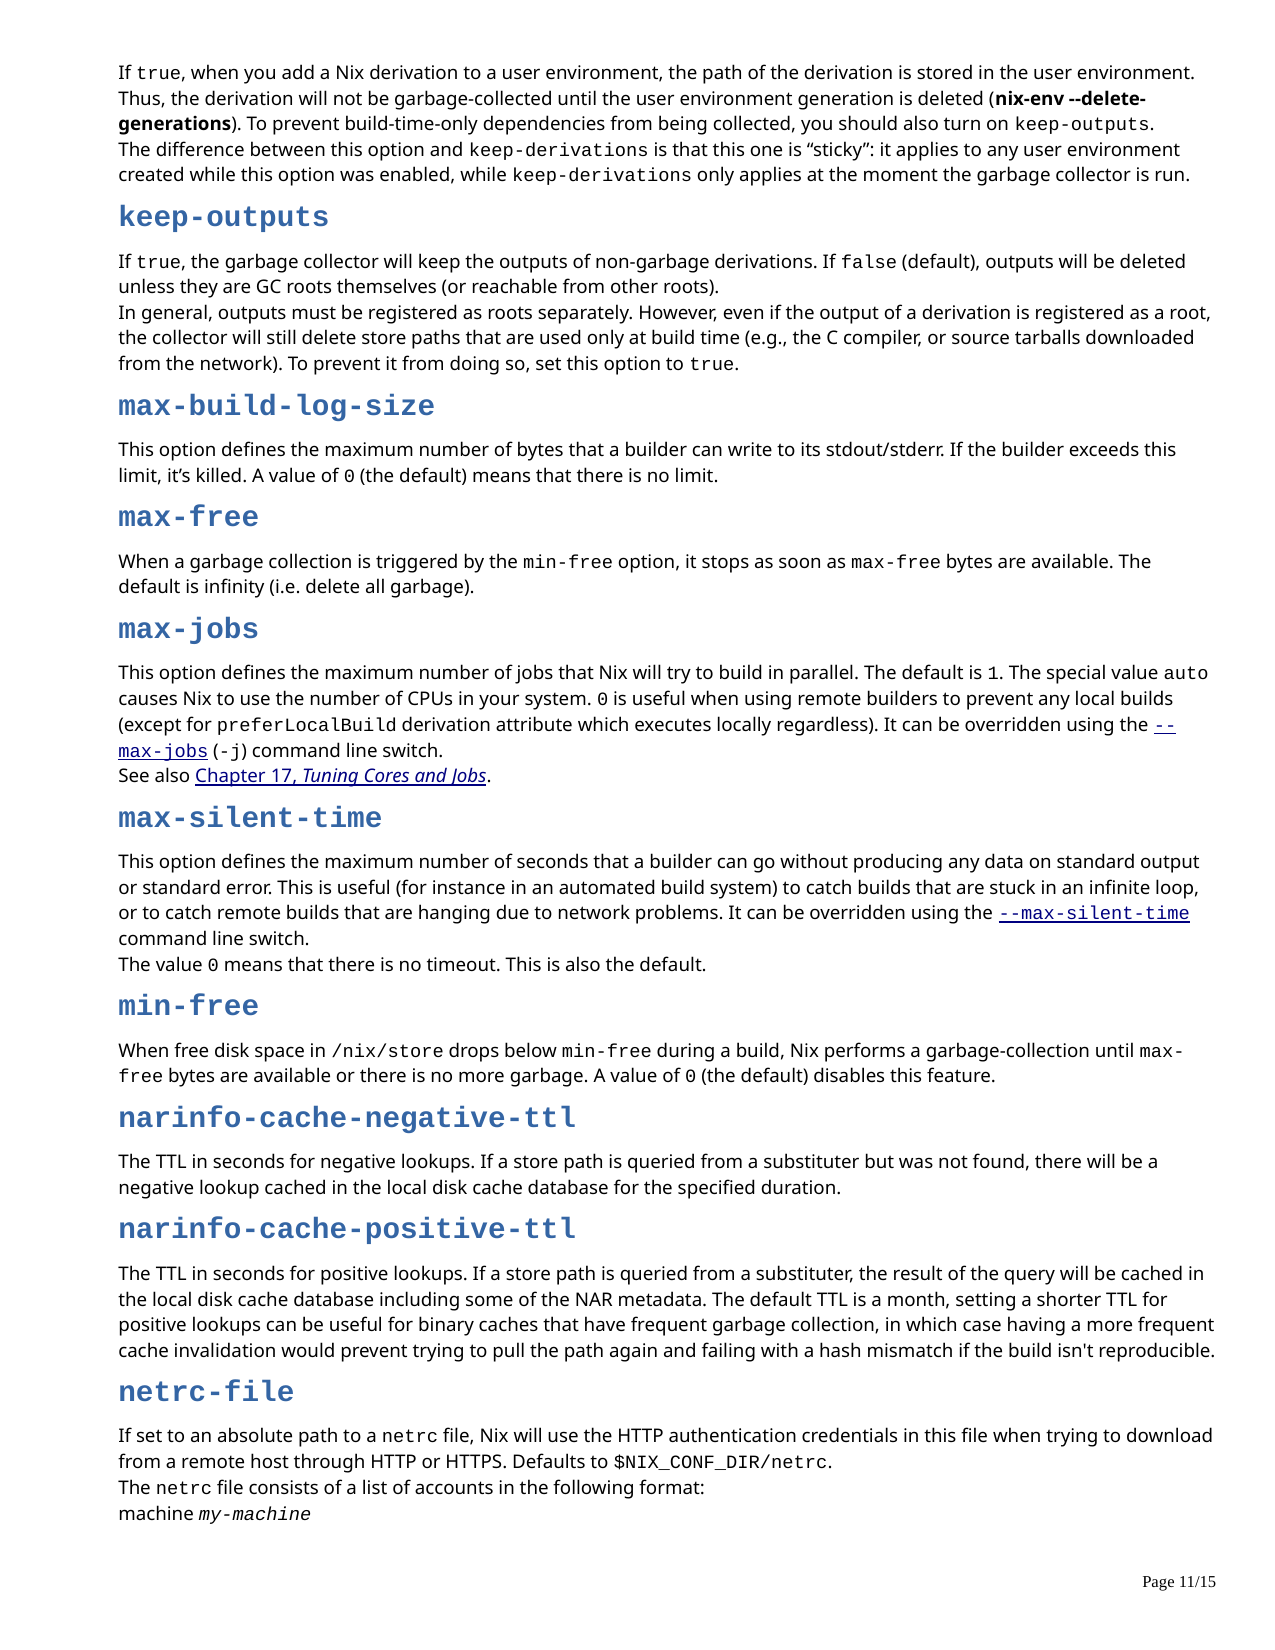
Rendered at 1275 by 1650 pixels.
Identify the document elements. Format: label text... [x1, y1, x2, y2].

subtitle max-build-log-size [118, 391, 1216, 424]
subtitle narinfo-cache-positive-ttl [118, 1214, 1216, 1248]
subtitle max-free [118, 502, 1216, 536]
text This option defines the maximum number of seconds that a builder can go without producing any data on standard output or standard error. This is useful (for instance in an automated build system) to catch builds that are stuck in an infinite loop, or to catch remote builds that are hanging due to network problems. It can be overridden using the --max-silent-time command line switch. [118, 848, 1216, 951]
text When free disk space in /nix/store drops below min-free during a build, Nix performs a garbage-collection until max-free bytes are available or there is no more garbage. A value of 0 (the default) disables this feature. [118, 1037, 1216, 1088]
subtitle min-free [118, 991, 1216, 1024]
subtitle max-silent-time [118, 803, 1216, 836]
text See also Chapter 17, Tuning Cores and Jobs. [118, 763, 1216, 788]
subtitle netrc-file [118, 1377, 1216, 1410]
text The TTL in seconds for positive lookups. If a store path is queried from a substituter, the result of the query will be cached in the local disk cache database including some of the NAR metadata. The default TTL is a month, setting a shorter TTL for positive lookups can be useful for binary caches that have frequent garbage collection, in which case having a more frequent cache invalidation would prevent trying to pull the path again and failing with a hash mismatch if the build isn't reproducible. [118, 1260, 1216, 1362]
text If set to an absolute path to a netrc file, Nix will use the HTTP authentication credentials in this file when trying to download from a remote host through HTTP or HTTPS. Defaults to $NIX_CONF_DIR/netrc. [118, 1423, 1216, 1474]
text In general, outputs must be registered as roots separately. However, even if the output of a derivation is registered as a root, the collector will still delete store paths that are used only at build time (e.g., the C compiler, or source tarballs downloaded from the network). To prevent it from doing so, set this option to true. [118, 299, 1216, 376]
subtitle narinfo-cache-negative-ttl [118, 1103, 1216, 1136]
subtitle keep-outputs [118, 202, 1216, 235]
text The netrc file consists of a list of accounts in the following format: [118, 1474, 1216, 1500]
text machine my-machine [118, 1500, 1216, 1526]
text If true, the garbage collector will keep the outputs of non-garbage derivations. If false (default), outputs will be deleted unless they are GC roots themselves (or reachable from other roots). [118, 248, 1216, 299]
text If true, when you add a Nix derivation to a user environment, the path of the derivation is stored in the user environment. Thus, the derivation will not be garbage-collected until the user environment generation is deleted (nix-env --delete-generations). To prevent build-time-only dependencies from being collected, you should also turn on keep-outputs. [118, 59, 1216, 136]
text The TTL in seconds for negative lookups. If a store path is queried from a substituter but was not found, there will be a negative lookup cached in the local disk cache database for the specified duration. [118, 1149, 1216, 1200]
text This option defines the maximum number of jobs that Nix will try to build in parallel. The default is 1. The special value auto causes Nix to use the number of CPUs in your system. 0 is useful when using remote builders to prevent any local builds (except for preferLocalBuild derivation attribute which executes locally regardless). It can be overridden using the --max-jobs (-j) command line switch. [118, 660, 1216, 763]
text The difference between this option and keep-derivations is that this one is “sticky”: it applies to any user environment created while this option was enabled, while keep-derivations only applies at the moment the garbage collector is run. [118, 136, 1216, 187]
text When a garbage collection is triggered by the min-free option, it stops as soon as max-free bytes are available. The default is infinity (i.e. delete all garbage). [118, 548, 1216, 599]
subtitle max-jobs [118, 614, 1216, 647]
text The value 0 means that there is no timeout. This is also the default. [118, 951, 1216, 977]
text This option defines the maximum number of bytes that a builder can write to its stdout/stderr. If the builder exceeds this limit, it’s killed. A value of 0 (the default) means that there is no limit. [118, 436, 1216, 488]
